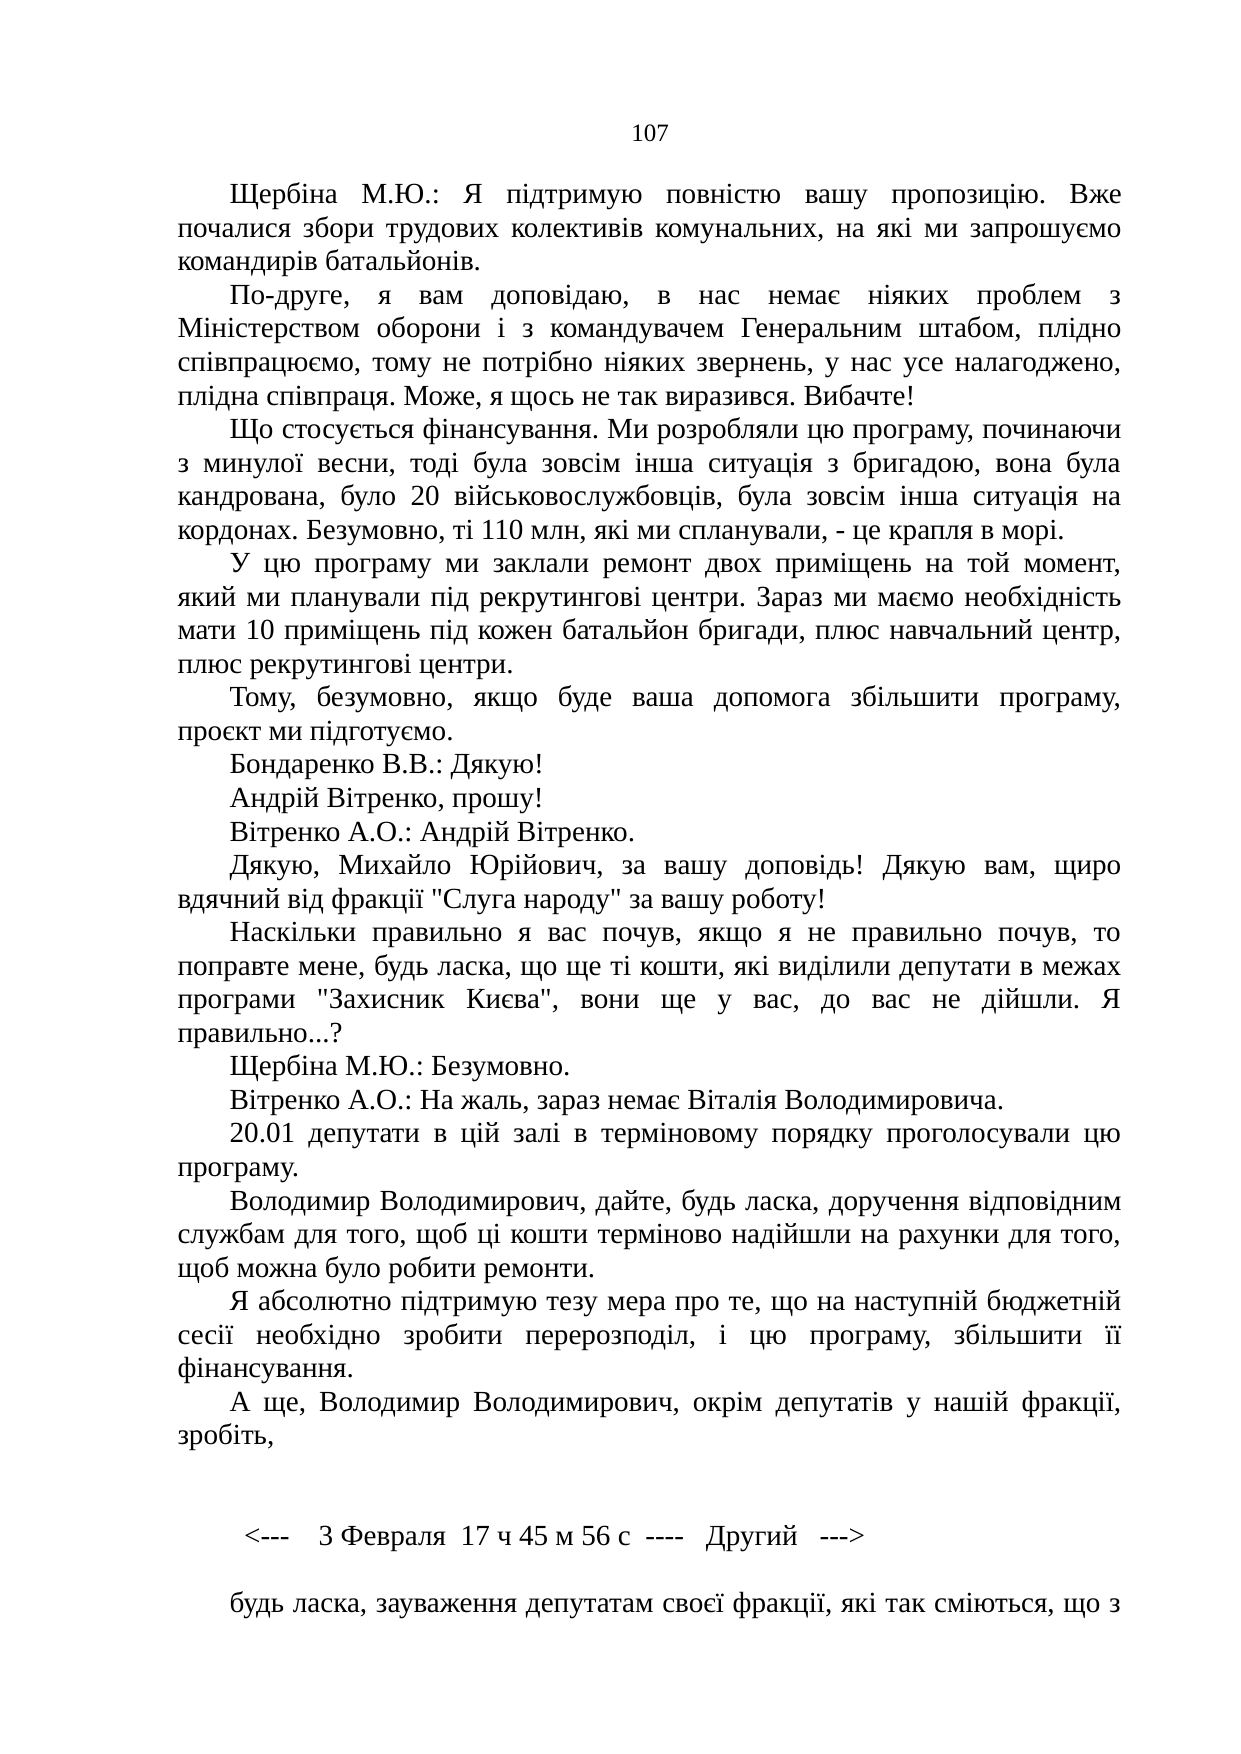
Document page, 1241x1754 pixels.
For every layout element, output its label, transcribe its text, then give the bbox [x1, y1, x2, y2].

text Андрій Вітренко, прошу! [177, 780, 1122, 814]
text Володимир Володимирович, дайте, будь ласка, доручення відповідним службам для того, щоб ці кошти терміново надійшли на рахунки для того, щоб можна було робити ремонти. [177, 1183, 1122, 1283]
text Вітренко А.О.: Андрій Вітренко. [177, 814, 1122, 847]
text Вітренко А.О.: На жаль, зараз немає Віталія Володимировича. [177, 1082, 1122, 1116]
text Тому, безумовно, якщо буде ваша допомога збільшити програму, проєкт ми підготуємо. [177, 679, 1122, 747]
text По-друге, я вам доповідаю, в нас немає ніяких проблем з Міністерством оборони і з командувачем Генеральним штабом, плідно співпрацюємо, тому не потрібно ніяких звернень, у нас усе налагоджено, плідна співпраця. Може, я щось не так виразився. Вибачте! [177, 277, 1122, 411]
text Я абсолютно підтримую тезу мера про те, що на наступній бюджетній сесії необхідно зробити перерозподіл, і цю програму, збільшити її фінансування. [177, 1283, 1122, 1384]
text У цю програму ми заклали ремонт двох приміщень на той момент, який ми планували під рекрутингові центри. Зараз ми маємо необхідність мати 10 приміщень під кожен батальйон бригади, плюс навчальний центр, плюс рекрутингові центри. [177, 545, 1122, 679]
text <--- 3 Февраля 17 ч 45 м 56 с ---- Другий ---> [177, 1518, 1122, 1552]
text Що стосується фінансування. Ми розробляли цю програму, починаючи з минулої весни, тоді була зовсім інша ситуація з бригадою, вона була кандрована, було 20 військовослужбовців, була зовсім інша ситуація на кордонах. Безумовно, ті 110 млн, які ми спланували, - це крапля в морі. [177, 411, 1122, 545]
text Щербіна М.Ю.: Безумовно. [177, 1048, 1122, 1082]
text будь ласка, зауваження депутатам своєї фракції, які так сміються, що з [177, 1585, 1122, 1619]
text Наскільки правильно я вас почув, якщо я не правильно почув, то поправте мене, будь ласка, що ще ті кошти, які виділили депутати в межах програми "Захисник Києва", вони ще у вас, до вас не дійшли. Я правильно...? [177, 914, 1122, 1048]
text Дякую, Михайло Юрійович, за вашу доповідь! Дякую вам, щиро вдячний від фракції "Слуга народу" за вашу роботу! [177, 847, 1122, 914]
text Щербіна М.Ю.: Я підтримую повністю вашу пропозицію. Вже почалися збори трудових колективів комунальних, на які ми запрошуємо командирів батальйонів. [177, 176, 1122, 277]
text 20.01 депутати в цій залі в терміновому порядку проголосували цю програму. [177, 1116, 1122, 1183]
text А ще, Володимир Володимирович, окрім депутатів у нашій фракції, зробіть, [177, 1384, 1122, 1451]
text Бондаренко В.В.: Дякую! [177, 747, 1122, 780]
